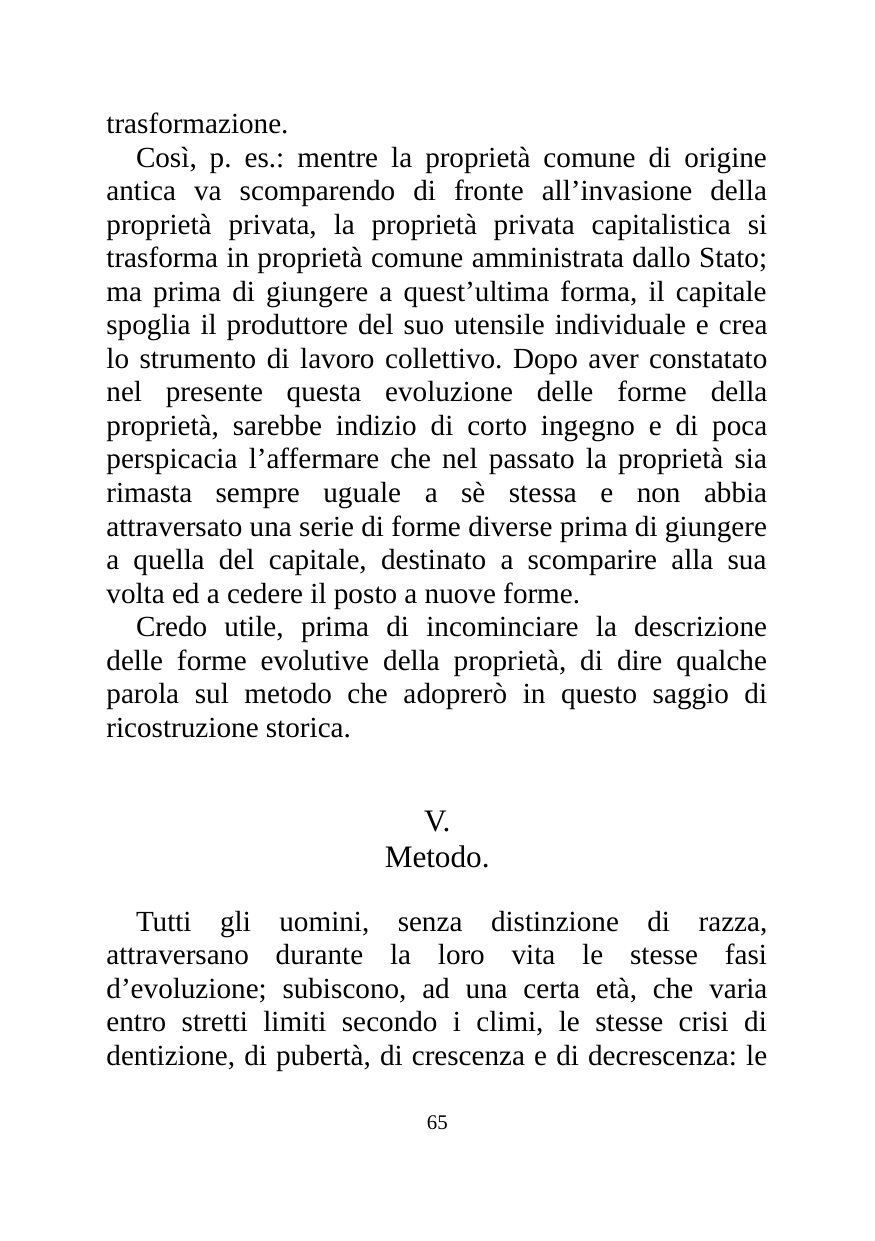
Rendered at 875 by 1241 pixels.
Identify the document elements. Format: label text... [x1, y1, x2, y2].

subtitle V. Metodo. [106, 803, 768, 874]
text Tutti gli uomini, senza distinzione di razza, attraversano durante la loro vita le stesse fasi d’evoluzione; subiscono, ad una certa età, che varia entro stretti limiti secondo i climi, le stesse crisi di dentizione, di pubertà, di crescenza e di decrescenza: le [106, 904, 768, 1072]
text Credo utile, prima di incominciare la descrizione delle forme evolutive della proprietà, di dire qualche parola sul metodo che adοprerò in questo saggio di ricostruzione storica. [106, 609, 768, 743]
text Cοsì, p. es.: mentre la proprietà comune di origine antica va scomparendo di fronte all’invasione della proprietà privata, la proprietà privata capitalistica si trasforma in proprietà comune amministrata dallo Stato; ma prima di giungere a quest’ultima forma, il capitale spoglia il produttore del suo utensile individuale e crea lo strumento di lavoro collettivo. Dopo aver constatato nel presente questa evoluzione delle forme della proprietà, sarebbe indizio di corto ingegno e di poca perspicacia l’affermare che nel passato la proprietà sia rimasta sempre uguale a sè stessa e non abbia attraversato una serie di forme diverse prima di giungere a quella del capitale, destinato a scomparire alla sua volta ed a cedere il posto a nuove forme. [106, 140, 768, 609]
text trasformazione. [106, 106, 768, 140]
